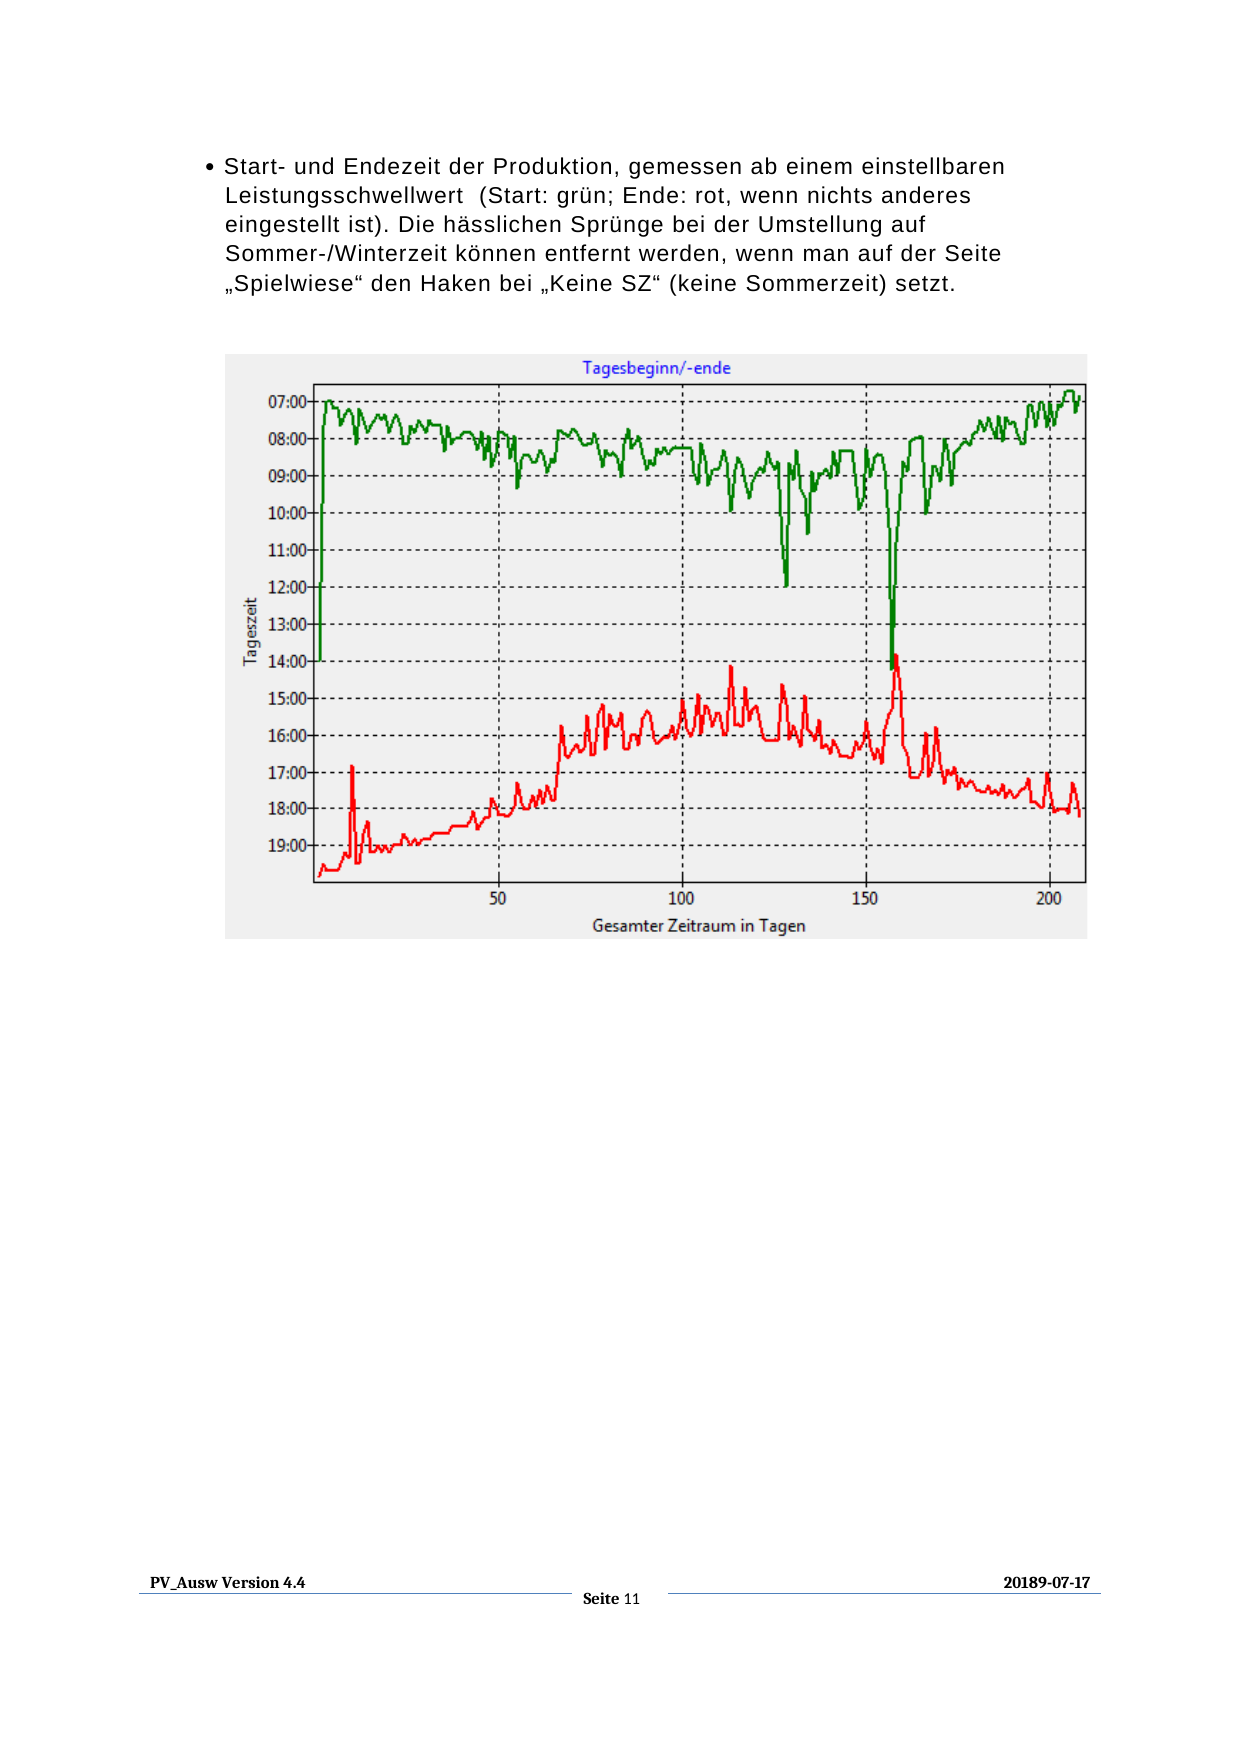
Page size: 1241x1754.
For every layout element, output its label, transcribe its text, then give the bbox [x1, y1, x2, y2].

picture [225, 354, 1088, 939]
list Start- und Endezeit der Produktion, gemessen ab einem einstellbaren Leistungsschwellwert (Start: grün; Ende: rot, wenn nichts anderes eingestellt ist). Die hässlichen Sprünge bei der Umstellung auf Sommer-/Winterzeit können entfernt werden, wenn man auf der Seite „Spielwiese“ den Haken bei „Keine SZ“ (keine Sommerzeit) setzt. [206, 150, 1090, 296]
